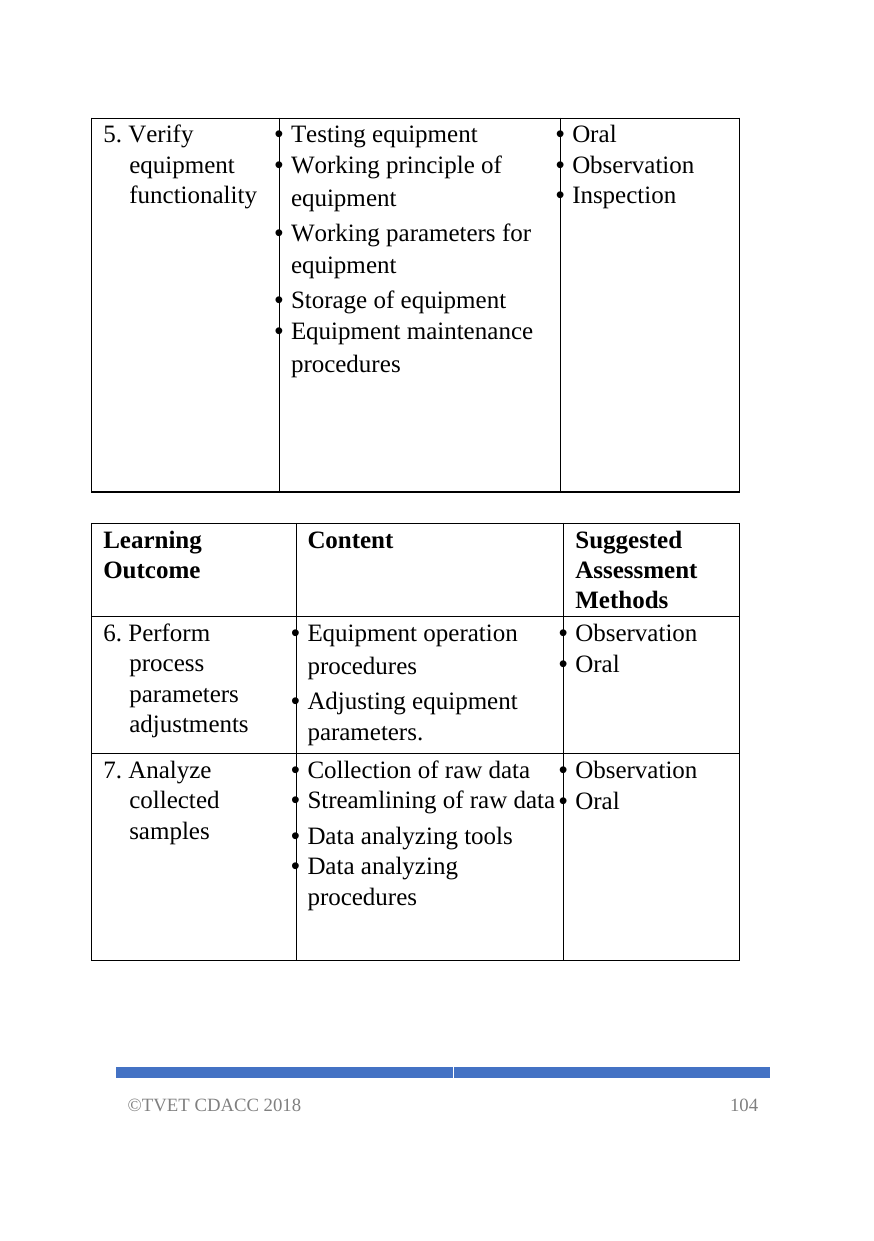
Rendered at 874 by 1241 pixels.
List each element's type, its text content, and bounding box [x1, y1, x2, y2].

table_cell Testing equipment Working principle of equipment Working parameters for equipment Storage of equipment Equipment maintenance procedures [280, 119, 560, 491]
table_header Suggested Assessment Methods [564, 524, 739, 616]
table_cell 5. Verify equipment functionality [92, 119, 279, 491]
table_cell 6. Perform process parameters adjustments [92, 617, 296, 753]
table_cell 7. Analyze collected samples [92, 754, 296, 959]
table_cell Equipment operation procedures Adjusting equipment parameters. [297, 617, 563, 753]
table_cell Oral Observation Inspection [561, 119, 739, 491]
table_cell Observation Oral [564, 617, 739, 753]
table_cell Collection of raw data Streamlining of raw data Data analyzing tools Data analyzing procedures [297, 754, 563, 959]
table_header Content [297, 524, 563, 616]
table_cell Observation Oral [564, 754, 739, 959]
table_header Learning Outcome [92, 524, 296, 616]
